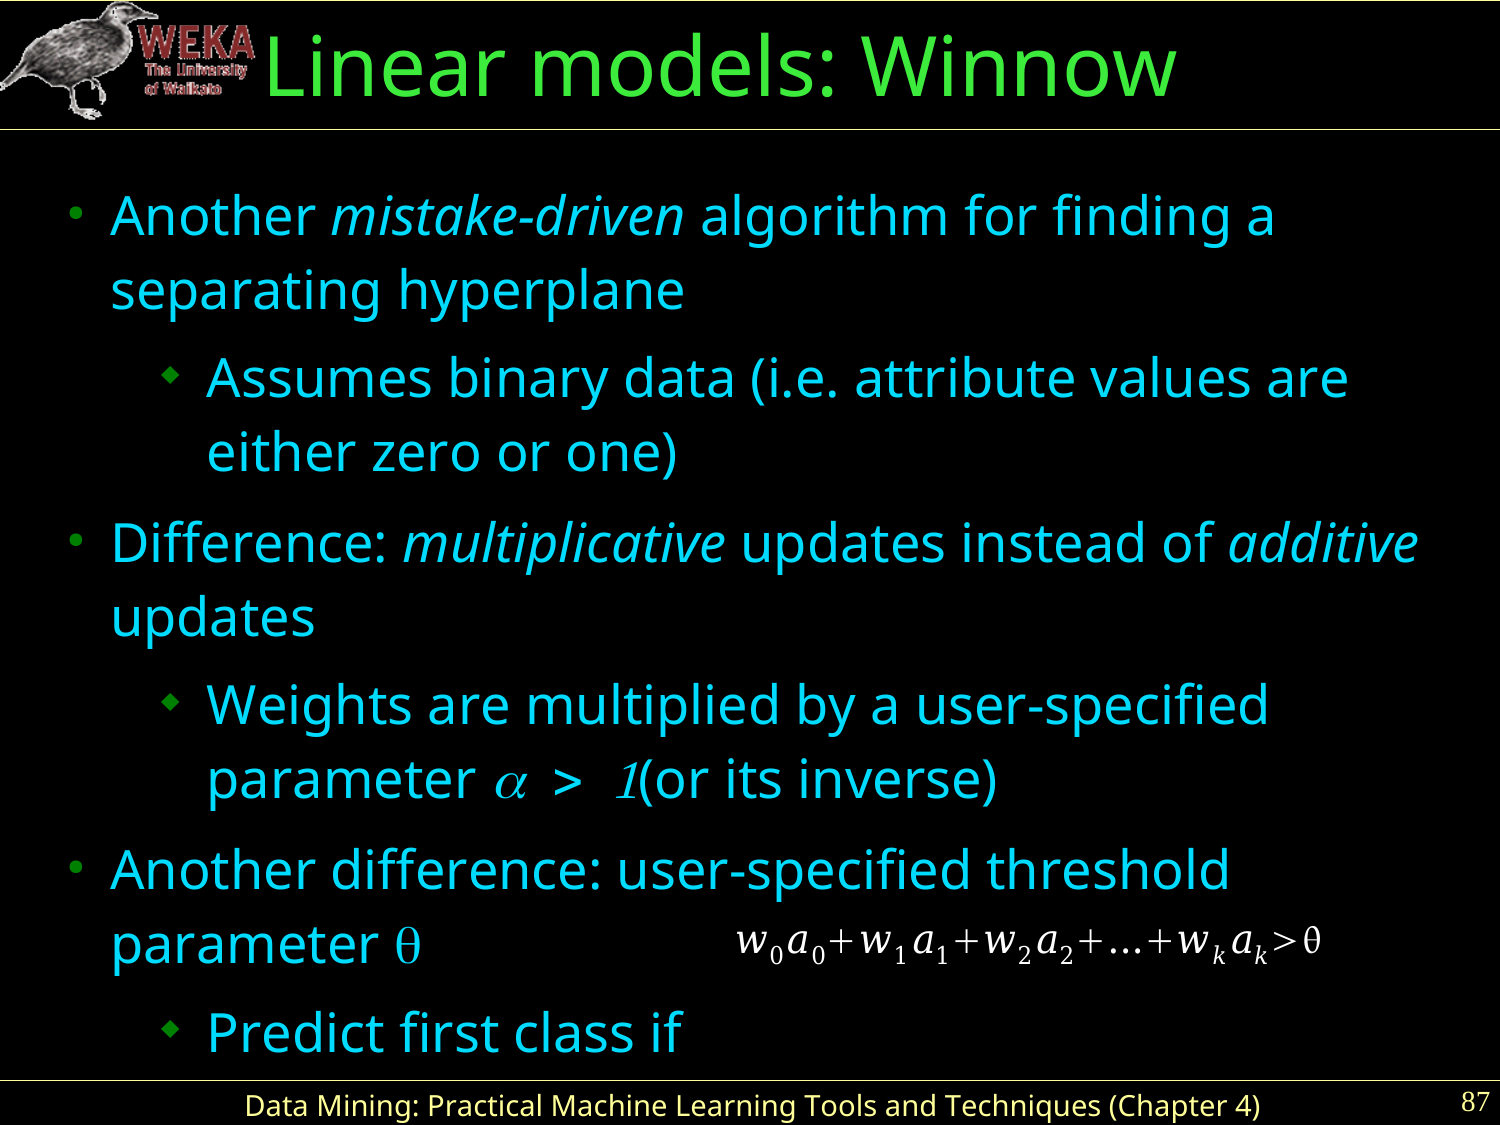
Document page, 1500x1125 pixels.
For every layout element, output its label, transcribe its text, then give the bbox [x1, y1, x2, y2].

chart [727, 915, 1329, 970]
list Another mistake-driven algorithm for finding a separating hyperplane Assumes binary data (i.e. attribute values are either zero or one) Difference: multiplicative updates instead of additive updates Weights are multiplied by a user-specified parameter a > 1(or its inverse) Another difference: user-specified threshold parameter q Predict first class if [67, 177, 1447, 1093]
picture [0, 1, 266, 129]
title Linear models: Winnow [353, 0, 1429, 159]
